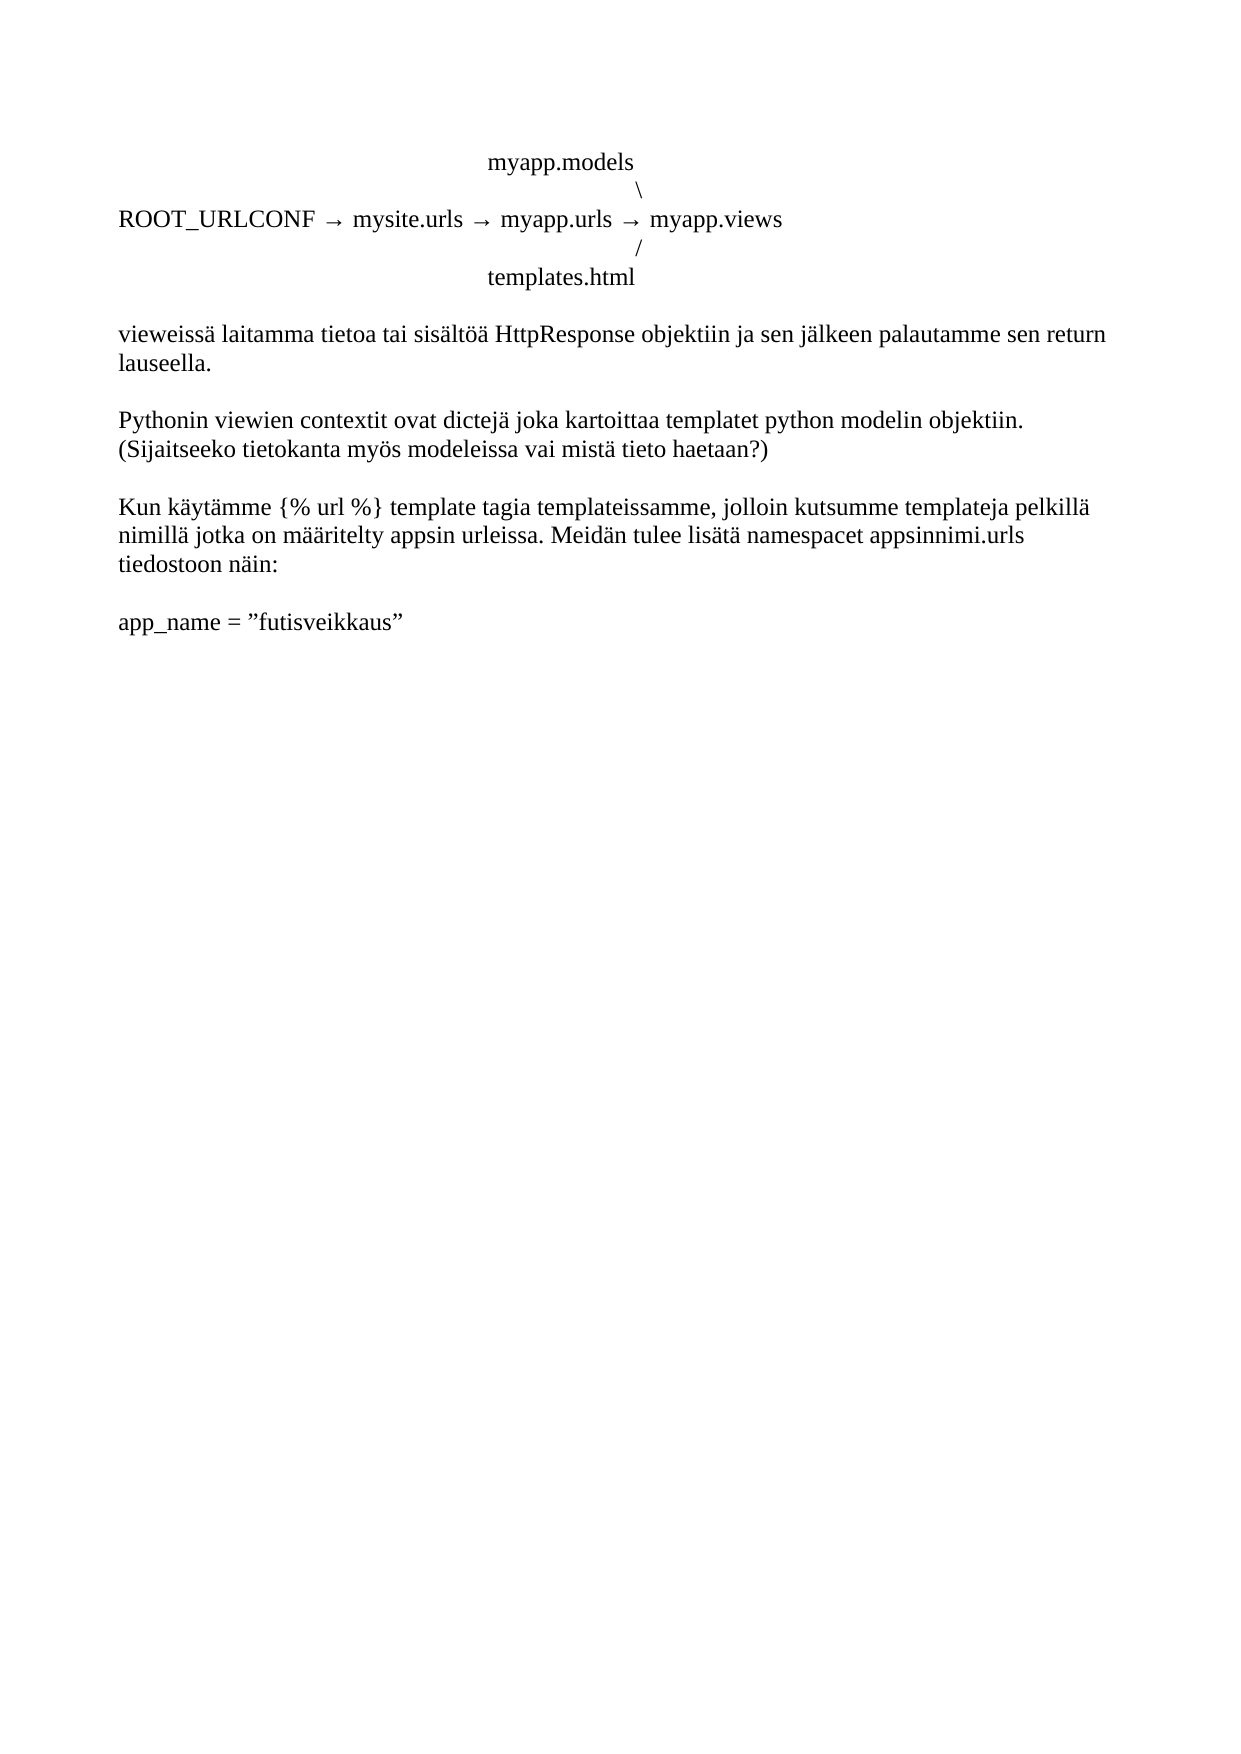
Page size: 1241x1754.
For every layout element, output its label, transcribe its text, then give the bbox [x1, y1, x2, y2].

text \ [118, 176, 1122, 204]
text myapp.models [118, 147, 1122, 176]
text Pythonin viewien contextit ovat dictejä joka kartoittaa templatet python modelin objektiin. (Sijaitseeko tietokanta myös modeleissa vai mistä tieto haetaan?) [118, 406, 1122, 463]
text vieweissä laitamma tietoa tai sisältöä HttpResponse objektiin ja sen jälkeen palautamme sen return lauseella. [118, 319, 1122, 377]
text / [118, 233, 1122, 262]
text Kun käytämme {% url %} template tagia templateissamme, jolloin kutsumme templateja pelkillä nimillä jotka on määritelty appsin urleissa. Meidän tulee lisätä namespacet appsinnimi.urls tiedostoon näin: [118, 492, 1122, 578]
text templates.html [118, 262, 1122, 291]
text app_name = ”futisveikkaus” [118, 607, 1122, 636]
text ROOT_URLCONF → mysite.urls → myapp.urls → myapp.views [118, 204, 1122, 233]
